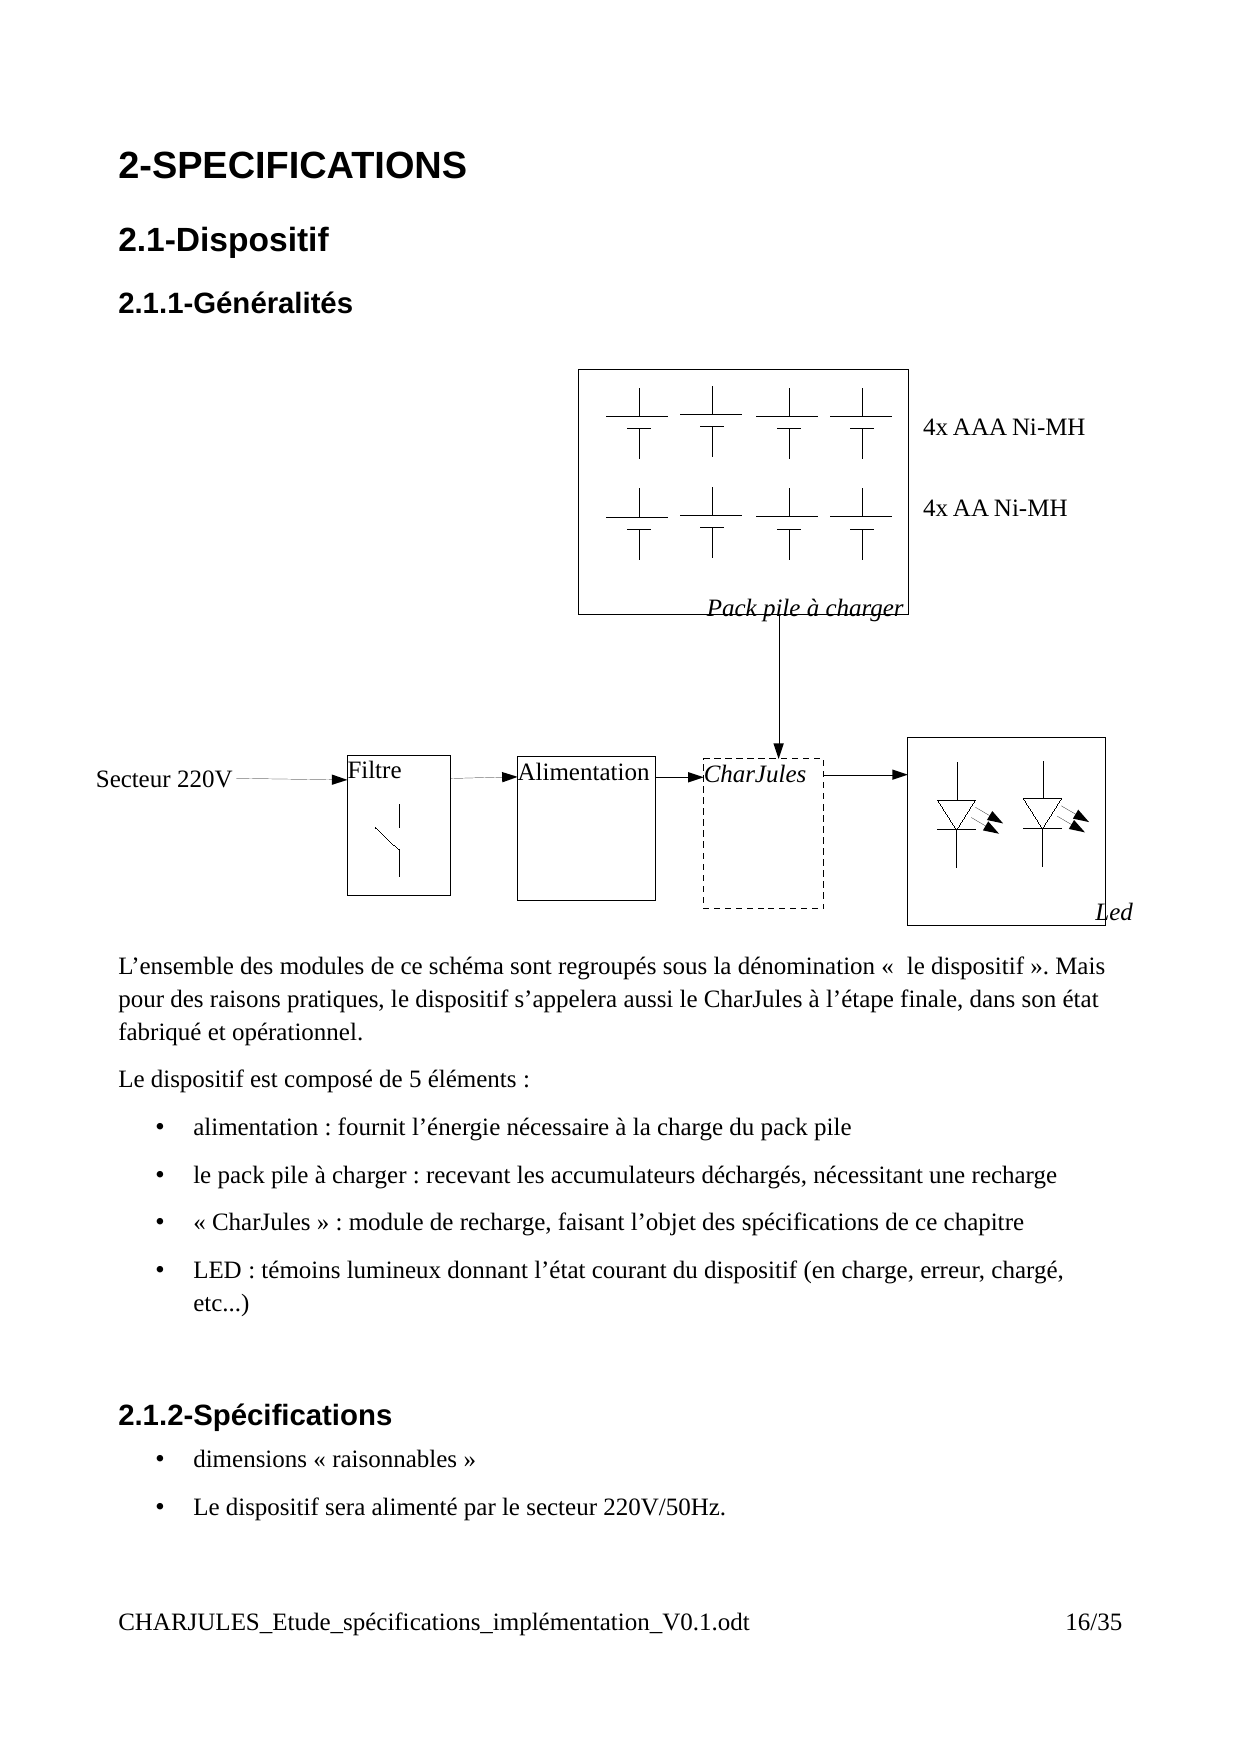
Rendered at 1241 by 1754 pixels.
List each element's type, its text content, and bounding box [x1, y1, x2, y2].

subtitle 2.1.1-Généralités [118, 286, 1122, 319]
subtitle 2.1-Dispositif [118, 220, 1122, 259]
list alimentation : fournit l’énergie nécessaire à la charge du pack pile [156, 1112, 1122, 1141]
subtitle 2.1.2-Spécifications [118, 1398, 1122, 1432]
list le pack pile à charger : recevant les accumulateurs déchargés, nécessitant une recharge [156, 1160, 1122, 1188]
subtitle 2-SPECIFICATIONS [118, 143, 1122, 187]
list Le dispositif sera alimenté par le secteur 220V/50Hz. [156, 1492, 1122, 1520]
list LED : témoins lumineux donnant l’état courant du dispositif (en charge, erreur, chargé, etc...) [156, 1255, 1122, 1317]
list « CharJules » : module de recharge, faisant l’objet des spécifications de ce chapitre [156, 1207, 1122, 1236]
text L’ensemble des modules de ce schéma sont regroupés sous la dénomination « le dispositif ». Mais pour des raisons pratiques, le dispositif s’appelera aussi le CharJules à l’étape finale, dans son état fabriqué et opérationnel. [118, 951, 1122, 1046]
text Le dispositif est composé de 5 éléments : [118, 1064, 1122, 1093]
list dimensions « raisonnables » [156, 1444, 1122, 1473]
